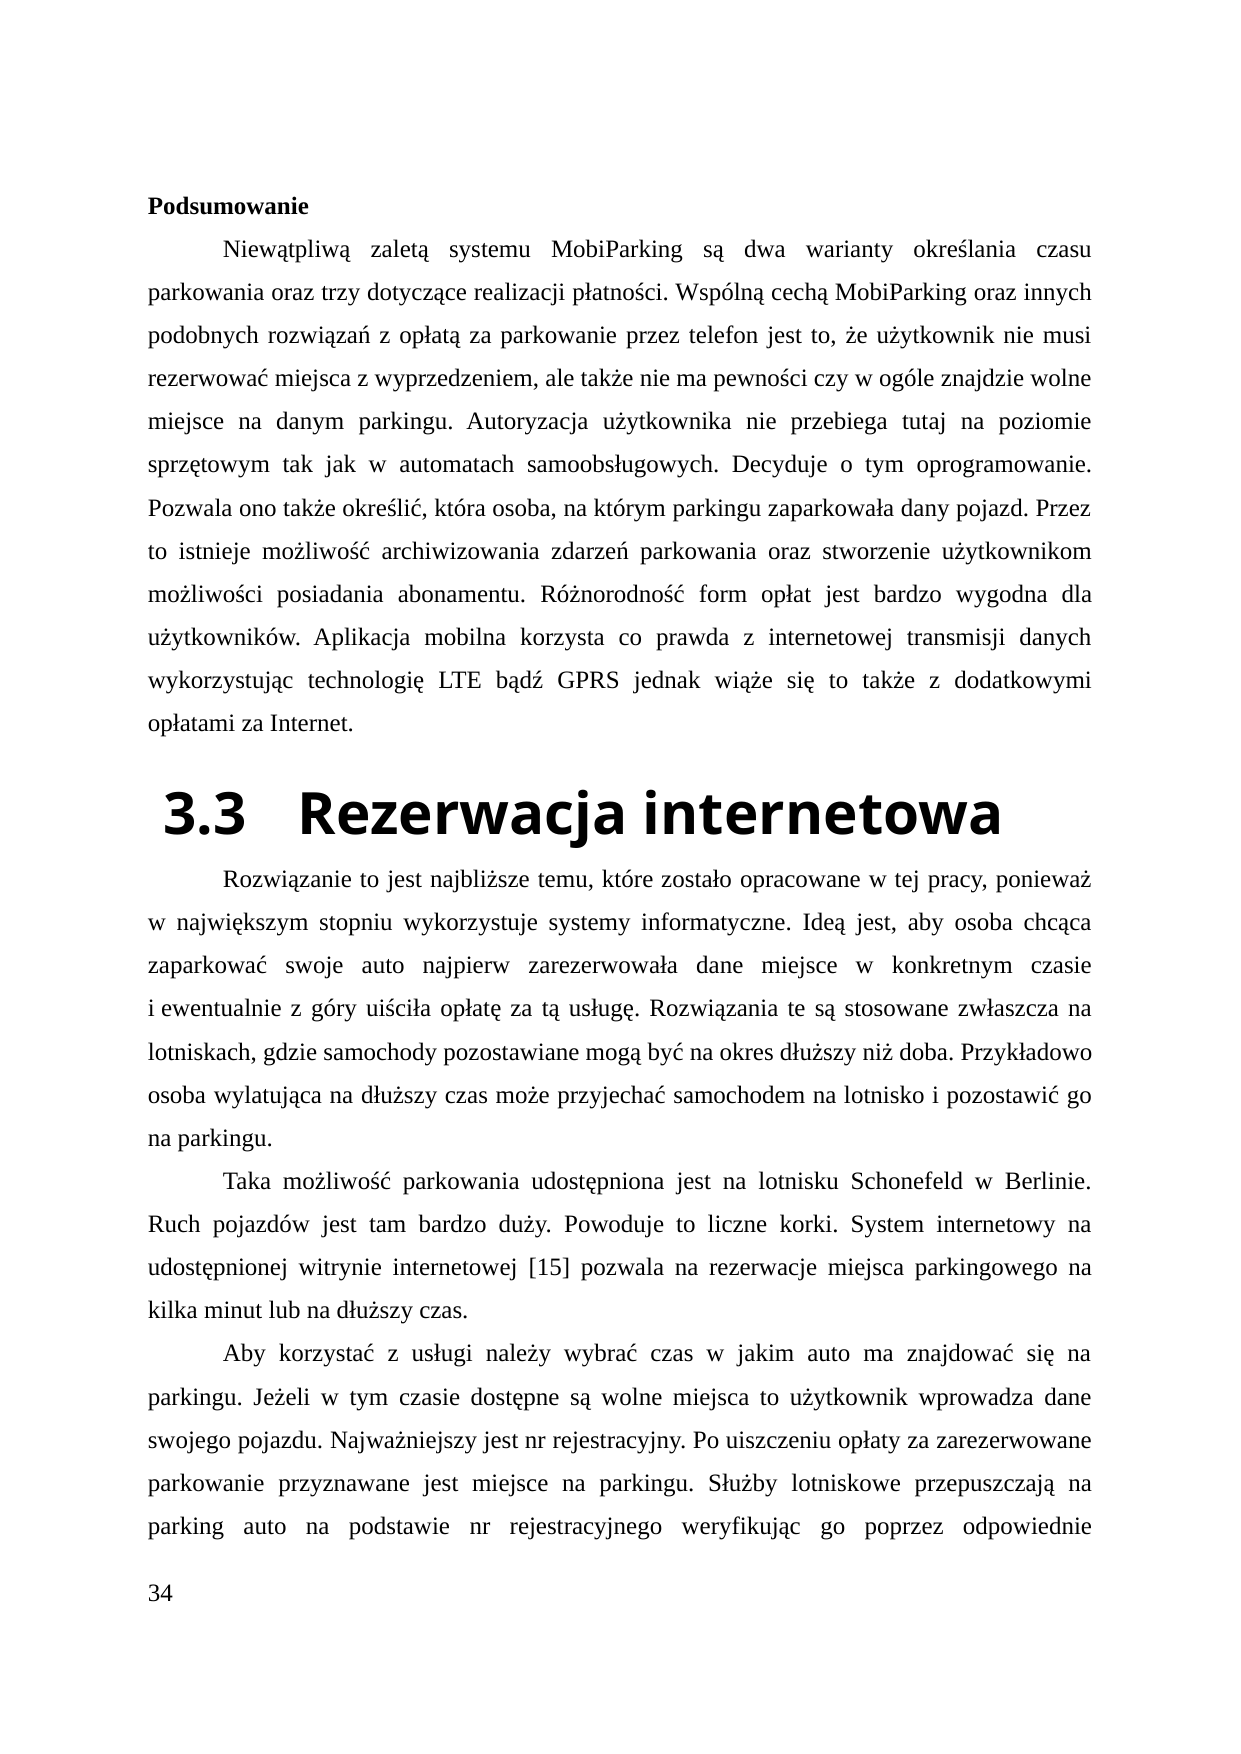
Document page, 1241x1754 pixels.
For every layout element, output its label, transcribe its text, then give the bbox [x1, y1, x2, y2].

text Podsumowanie [148, 191, 1093, 219]
text Rozwiązanie to jest najbliższe temu, które zostało opracowane w tej pracy, ponieważ w największym stopniu wykorzystuje systemy informatyczne. Ideą jest, aby osoba chcąca zaparkować swoje auto najpierw zarezerwowała dane miejsce w konkretnym czasie i ewentualnie z góry uiściła opłatę za tą usługę. Rozwiązania te są stosowane zwłaszcza na lotniskach, gdzie samochody pozostawiane mogą być na okres dłuższy niż doba. Przykładowo osoba wylatująca na dłuższy czas może przyjechać samochodem na lotnisko i pozostawić go na parkingu. [148, 864, 1093, 1152]
text Taka możliwość parkowania udostępniona jest na lotnisku Schonefeld w Berlinie. Ruch pojazdów jest tam bardzo duży. Powoduje to liczne korki. System internetowy na udostępnionej witrynie internetowej [15] pozwala na rezerwacje miejsca parkingowego na kilka minut lub na dłuższy czas. [148, 1166, 1093, 1324]
text Aby korzystać z usługi należy wybrać czas w jakim auto ma znajdować się na parkingu. Jeżeli w tym czasie dostępne są wolne miejsca to użytkownik wprowadza dane swojego pojazdu. Najważniejszy jest nr rejestracyjny. Po uiszczeniu opłaty za zarezerwowane parkowanie przyznawane jest miejsce na parkingu. Służby lotniskowe przepuszczają na parking auto na podstawie nr rejestracyjnego weryfikując go poprzez odpowiednie [148, 1338, 1093, 1540]
subtitle Rezerwacja internetowa [148, 772, 1093, 852]
text Niewątpliwą zaletą systemu MobiParking są dwa warianty określania czasu parkowania oraz trzy dotyczące realizacji płatności. Wspólną cechą MobiParking oraz innych podobnych rozwiązań z opłatą za parkowanie przez telefon jest to, że użytkownik nie musi rezerwować miejsca z wyprzedzeniem, ale także nie ma pewności czy w ogóle znajdzie wolne miejsce na danym parkingu. Autoryzacja użytkownika nie przebiega tutaj na poziomie sprzętowym tak jak w automatach samoobsługowych. Decyduje o tym oprogramowanie. Pozwala ono także określić, która osoba, na którym parkingu zaparkowała dany pojazd. Przez to istnieje możliwość archiwizowania zdarzeń parkowania oraz stworzenie użytkownikom możliwości posiadania abonamentu. Różnorodność form opłat jest bardzo wygodna dla użytkowników. Aplikacja mobilna korzysta co prawda z internetowej transmisji danych wykorzystując technologię LTE bądź GPRS jednak wiąże się to także z dodatkowymi opłatami za Internet. [148, 234, 1093, 737]
